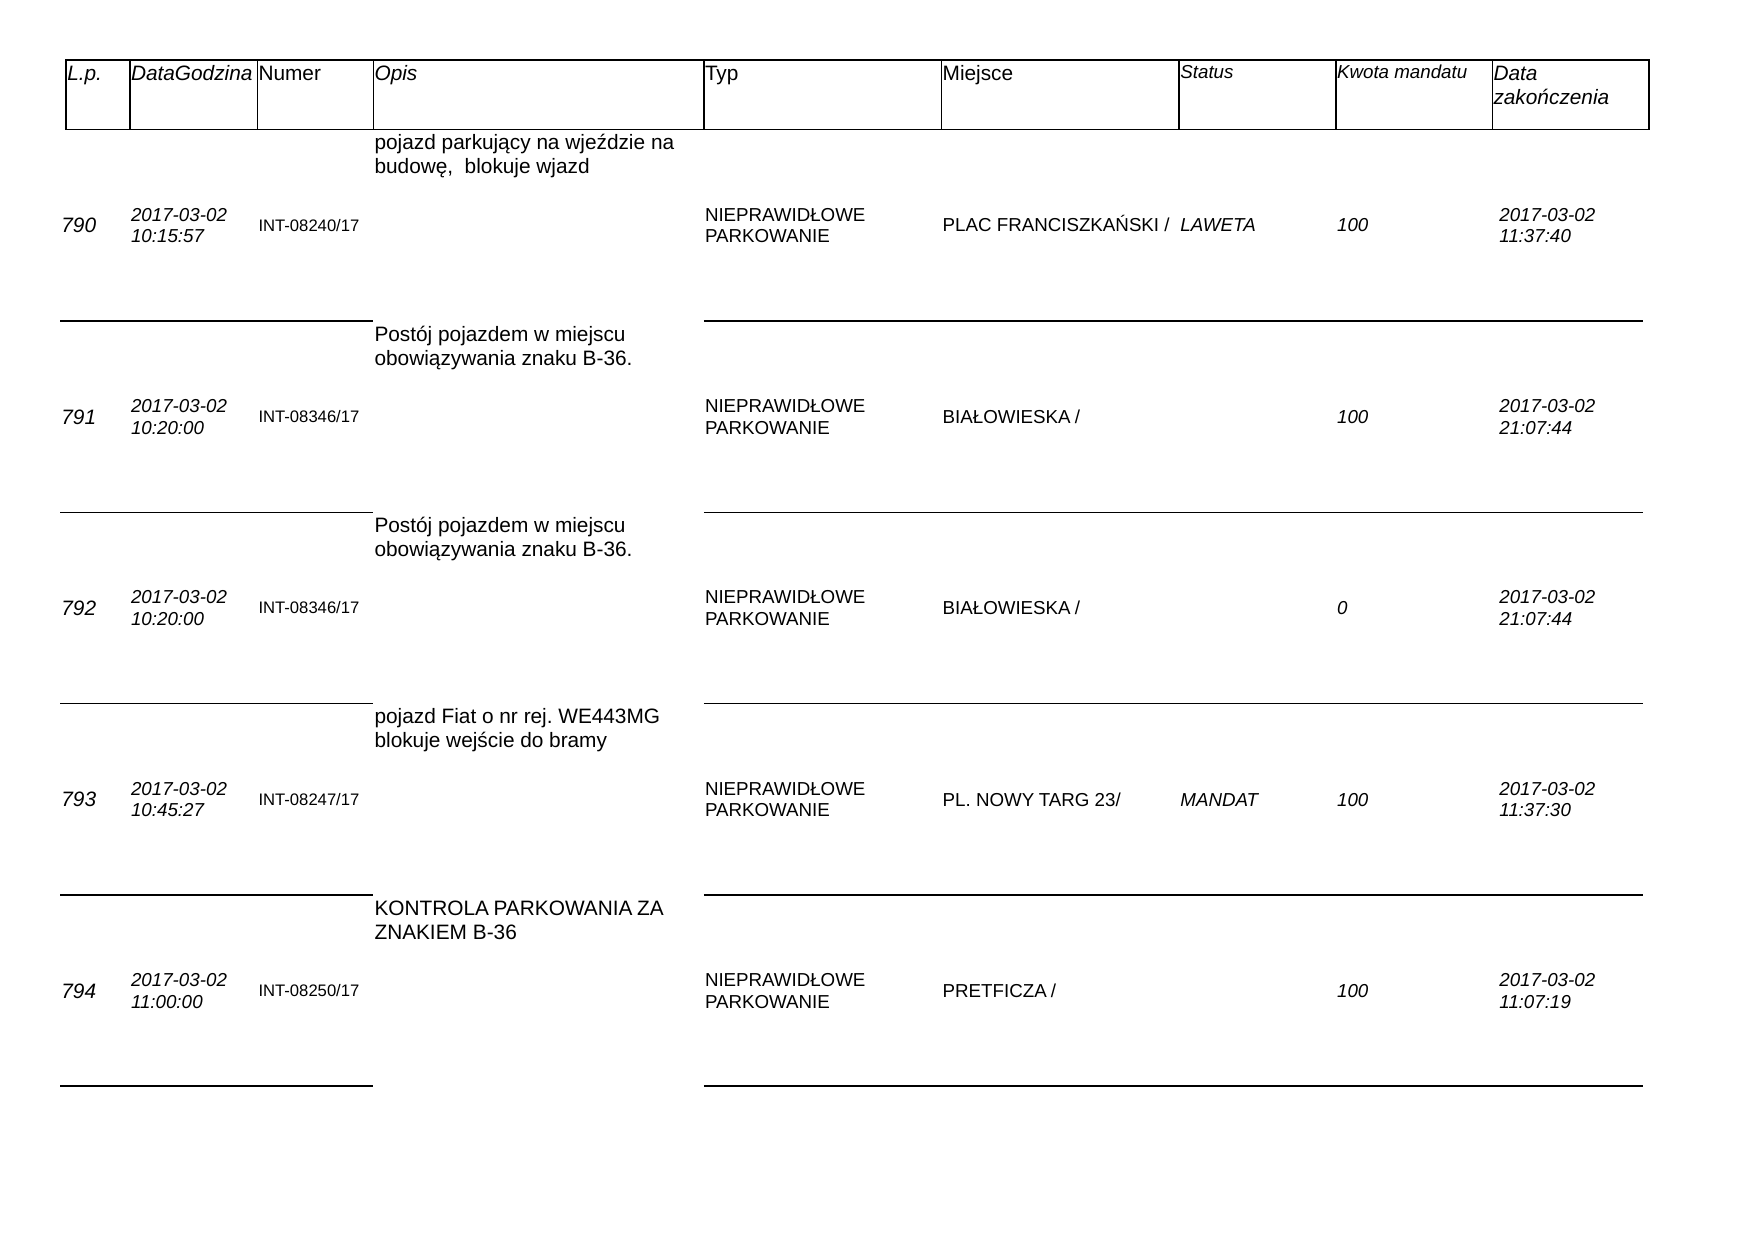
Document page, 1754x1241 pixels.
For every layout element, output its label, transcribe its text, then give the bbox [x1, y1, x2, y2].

table_cell Postój pojazdem w miejscu obowiązywania znaku B-36. [373, 511, 704, 703]
table_cell 100 [1336, 896, 1498, 1085]
table_cell [1643, 320, 1649, 511]
table_header L.p. [67, 61, 129, 129]
table_cell 2017-03-02 11:37:30 [1498, 704, 1643, 894]
table_cell PL. NOWY TARG 23/ [941, 704, 1179, 894]
table_cell 100 [1336, 704, 1498, 894]
table_cell NIEPRAWIDŁOWE PARKOWANIE [704, 704, 941, 894]
table_cell 0 [1336, 513, 1498, 703]
table_cell INT-08346/17 [257, 513, 373, 703]
table_header Kwota mandatu [1337, 61, 1492, 129]
table_cell pojazd parkujący na wjeździe na budowę, blokuje wjazd [373, 130, 704, 320]
table_header DataGodzina [131, 61, 257, 129]
table_cell 2017-03-02 10:20:00 [130, 513, 257, 703]
table_cell [1179, 322, 1336, 511]
table_cell BIAŁOWIESKA / [941, 322, 1179, 511]
table_header Status [1180, 61, 1335, 129]
table_cell PLAC FRANCISZKAŃSKI / [941, 130, 1179, 320]
table_cell INT-08346/17 [257, 322, 373, 511]
table_cell 2017-03-02 21:07:44 [1498, 513, 1643, 703]
table_header [60, 59, 65, 129]
table_cell [1643, 894, 1649, 1085]
table_cell NIEPRAWIDŁOWE PARKOWANIE [704, 896, 941, 1085]
table_cell 2017-03-02 11:37:40 [1498, 130, 1643, 320]
table_cell PRETFICZA / [941, 896, 1179, 1085]
table_cell pojazd Fiat o nr rej. WE443MG blokuje wejście do bramy [373, 703, 704, 894]
table_header Miejsce [942, 61, 1178, 129]
table_cell INT-08250/17 [257, 896, 373, 1085]
table_cell NIEPRAWIDŁOWE PARKOWANIE [704, 513, 941, 703]
table_cell 2017-03-02 11:07:19 [1498, 896, 1643, 1085]
table_header Typ [705, 61, 941, 129]
table_cell 100 [1336, 130, 1498, 320]
table_cell 794 [60, 896, 130, 1085]
table_cell NIEPRAWIDŁOWE PARKOWANIE [704, 130, 941, 320]
table_cell 2017-03-02 10:20:00 [130, 322, 257, 511]
table_cell LAWETA [1179, 130, 1336, 320]
table_header Numer [258, 61, 373, 129]
table_cell 2017-03-02 10:15:57 [130, 130, 257, 320]
table_cell 793 [60, 704, 130, 894]
table_cell 2017-03-02 11:00:00 [130, 896, 257, 1085]
table_cell [1179, 896, 1336, 1085]
table_cell NIEPRAWIDŁOWE PARKOWANIE [704, 322, 941, 511]
table_cell KONTROLA PARKOWANIA ZA ZNAKIEM B-36 [373, 894, 704, 1085]
table_cell 2017-03-02 10:45:27 [130, 704, 257, 894]
table_cell [1643, 130, 1649, 320]
table_cell 791 [60, 322, 130, 511]
table_cell MANDAT [1179, 704, 1336, 894]
table_cell 100 [1336, 322, 1498, 511]
table_cell INT-08247/17 [257, 704, 373, 894]
table_cell [1643, 511, 1649, 703]
table_cell 2017-03-02 21:07:44 [1498, 322, 1643, 511]
table_header Data zakończenia [1493, 61, 1648, 129]
table_cell Postój pojazdem w miejscu obowiązywania znaku B-36. [373, 320, 704, 511]
table_header Opis [374, 61, 703, 129]
table_cell 792 [60, 513, 130, 703]
table_cell BIAŁOWIESKA / [941, 513, 1179, 703]
table_cell [1179, 513, 1336, 703]
table_cell INT-08240/17 [257, 130, 373, 320]
table_cell 790 [60, 129, 130, 320]
table_cell [1643, 703, 1649, 894]
